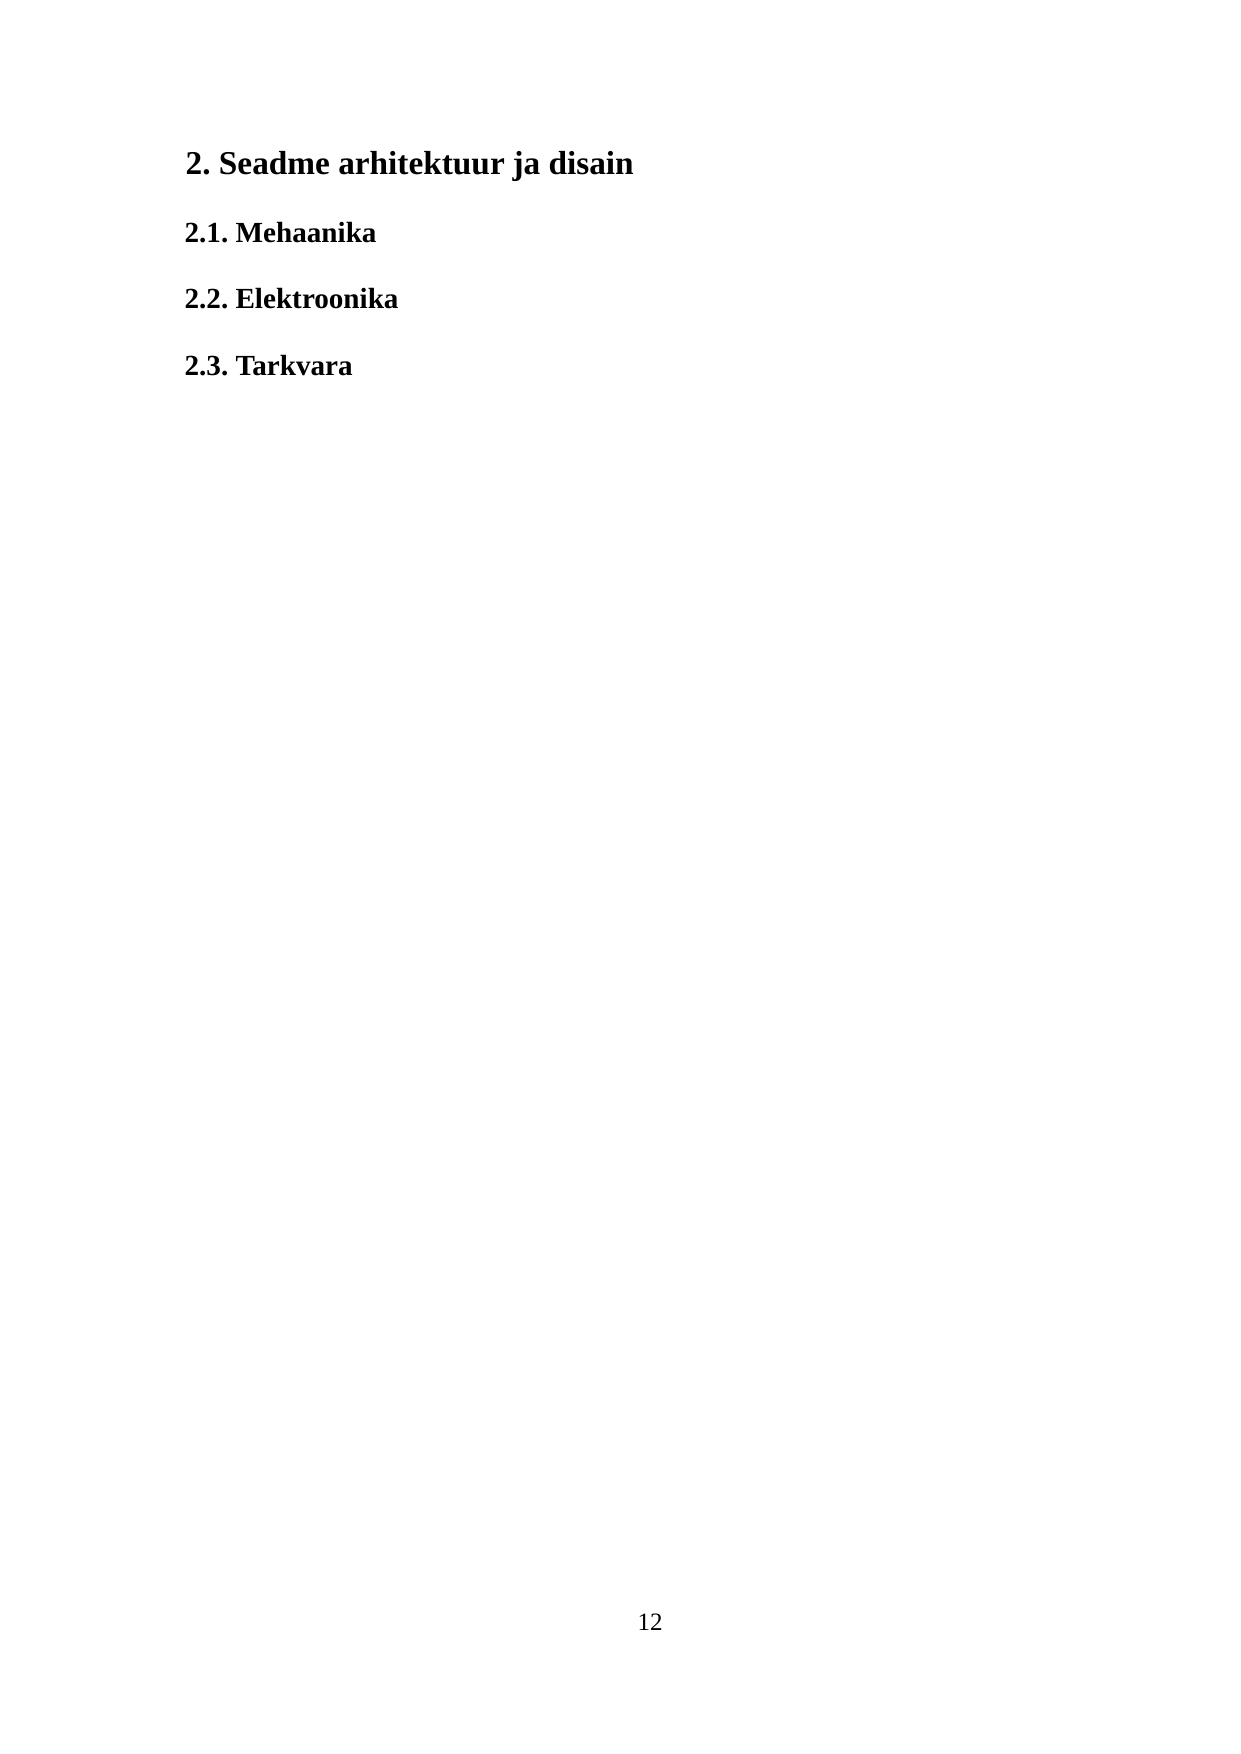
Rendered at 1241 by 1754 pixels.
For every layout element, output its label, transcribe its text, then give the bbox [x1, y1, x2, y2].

subtitle Mehaanika [177, 215, 1122, 248]
subtitle Tarkvara [177, 348, 1122, 382]
subtitle Elektroonika [177, 282, 1122, 315]
subtitle Seadme arhitektuur ja disain [177, 143, 1122, 181]
